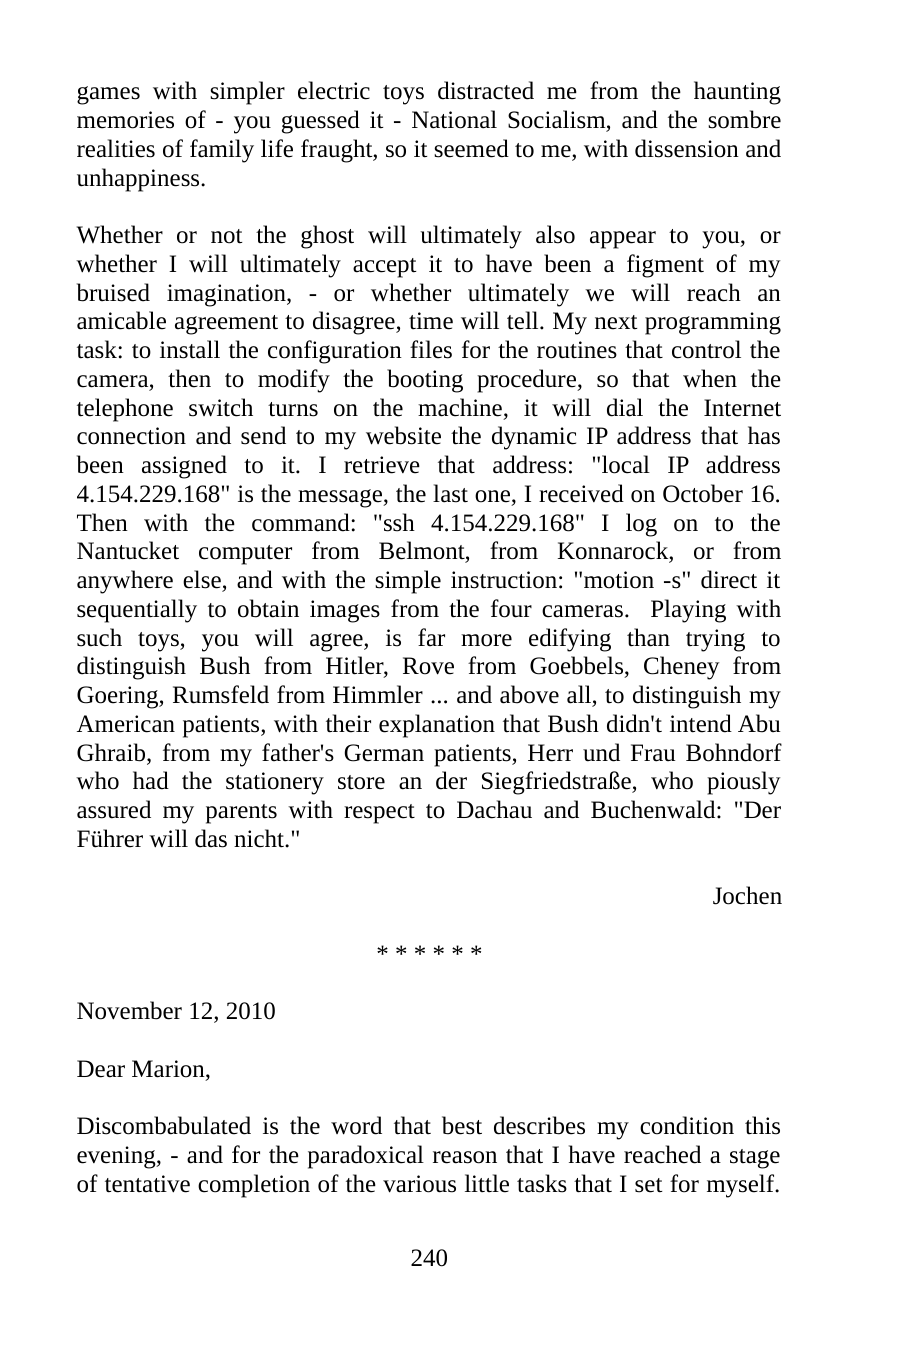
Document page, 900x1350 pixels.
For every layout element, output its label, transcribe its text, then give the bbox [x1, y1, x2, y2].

text games with simpler electric toys distracted me from the haunting memories of - you guessed it - National Socialism, and the sombre realities of family life fraught, so it seemed to me, with dissension and unhappiness. [76, 76, 782, 191]
text * * * * * * [76, 939, 782, 968]
text November 12, 2010 [76, 996, 782, 1025]
text Dear Marion, [76, 1054, 782, 1083]
text Whether or not the ghost will ultimately also appear to you, or whether I will ultimately accept it to have been a figment of my bruised imagination, - or whether ultimately we will reach an amicable agreement to disagree, time will tell. My next programming task: to install the configuration files for the routines that control the camera, then to modify the booting procedure, so that when the telephone switch turns on the machine, it will dial the Internet connection and send to my website the dynamic IP address that has been assigned to it. I retrieve that address: "local IP address 4.154.229.168" is the message, the last one, I received on October 16. Then with the command: "ssh 4.154.229.168" I log on to the Nantucket computer from Belmont, from Konnarock, or from anywhere else, and with the simple instruction: "motion -s" direct it sequentially to obtain images from the four cameras. Playing with such toys, you will agree, is far more edifying than trying to distinguish Bush from Hitler, Rove from Goebbels, Cheney from Goering, Rumsfeld from Himmler ... and above all, to distinguish my American patients, with their explanation that Bush didn't intend Abu Ghraib, from my father's German patients, Herr und Frau Bohndorf who had the stationery store an der Siegfriedstraße, who piously assured my parents with respect to Dachau and Buchenwald: "Der Führer will das nicht." [76, 220, 782, 853]
text Discombabulated is the word that best describes my condition this evening, - and for the paradoxical reason that I have reached a stage of tentative completion of the various little tasks that I set for myself. [76, 1111, 782, 1198]
text Jochen [76, 881, 782, 910]
